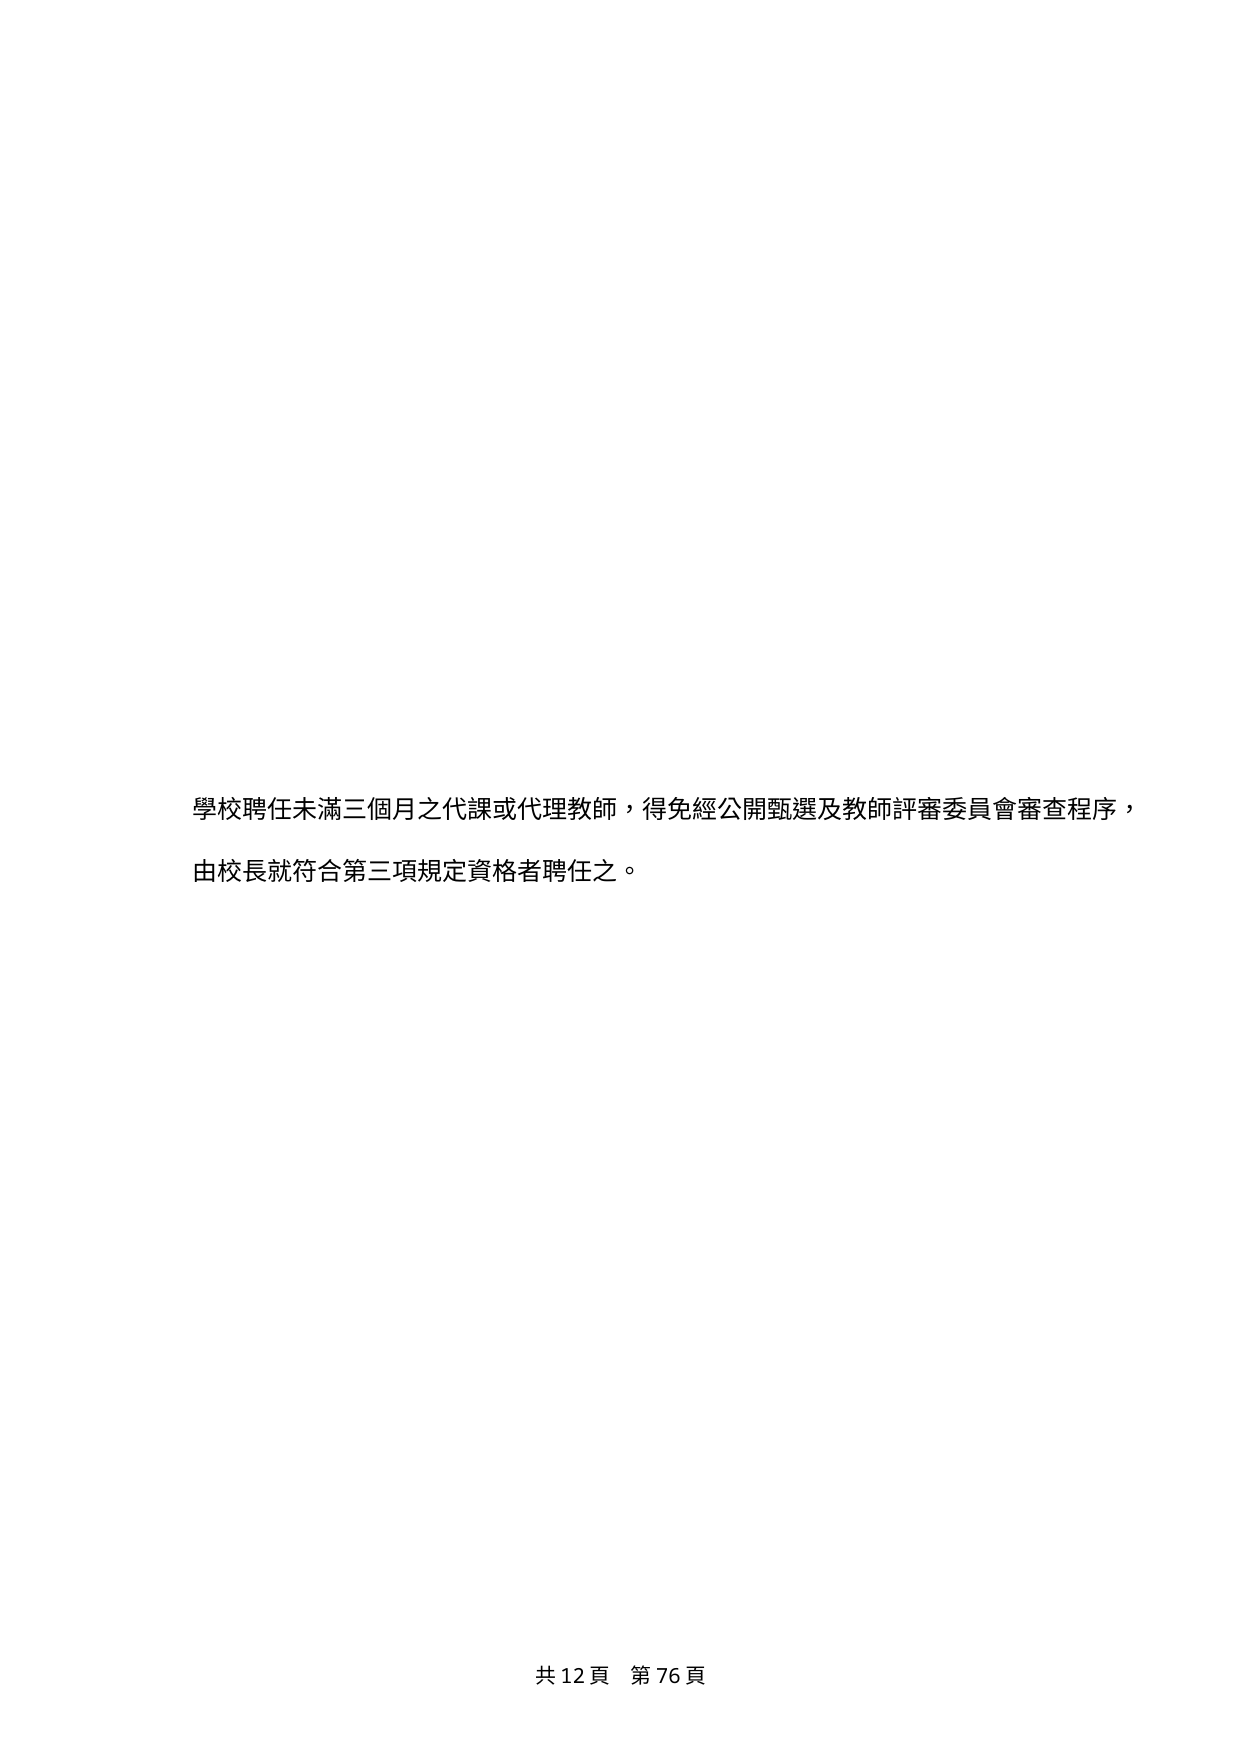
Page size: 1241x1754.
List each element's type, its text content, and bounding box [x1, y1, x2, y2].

text 學校聘任未滿三個月之代課或代理教師，得免經公開甄選及教師評審委員會審查程序，由校長就符合第三項規定資格者聘任之。 [192, 766, 1122, 891]
